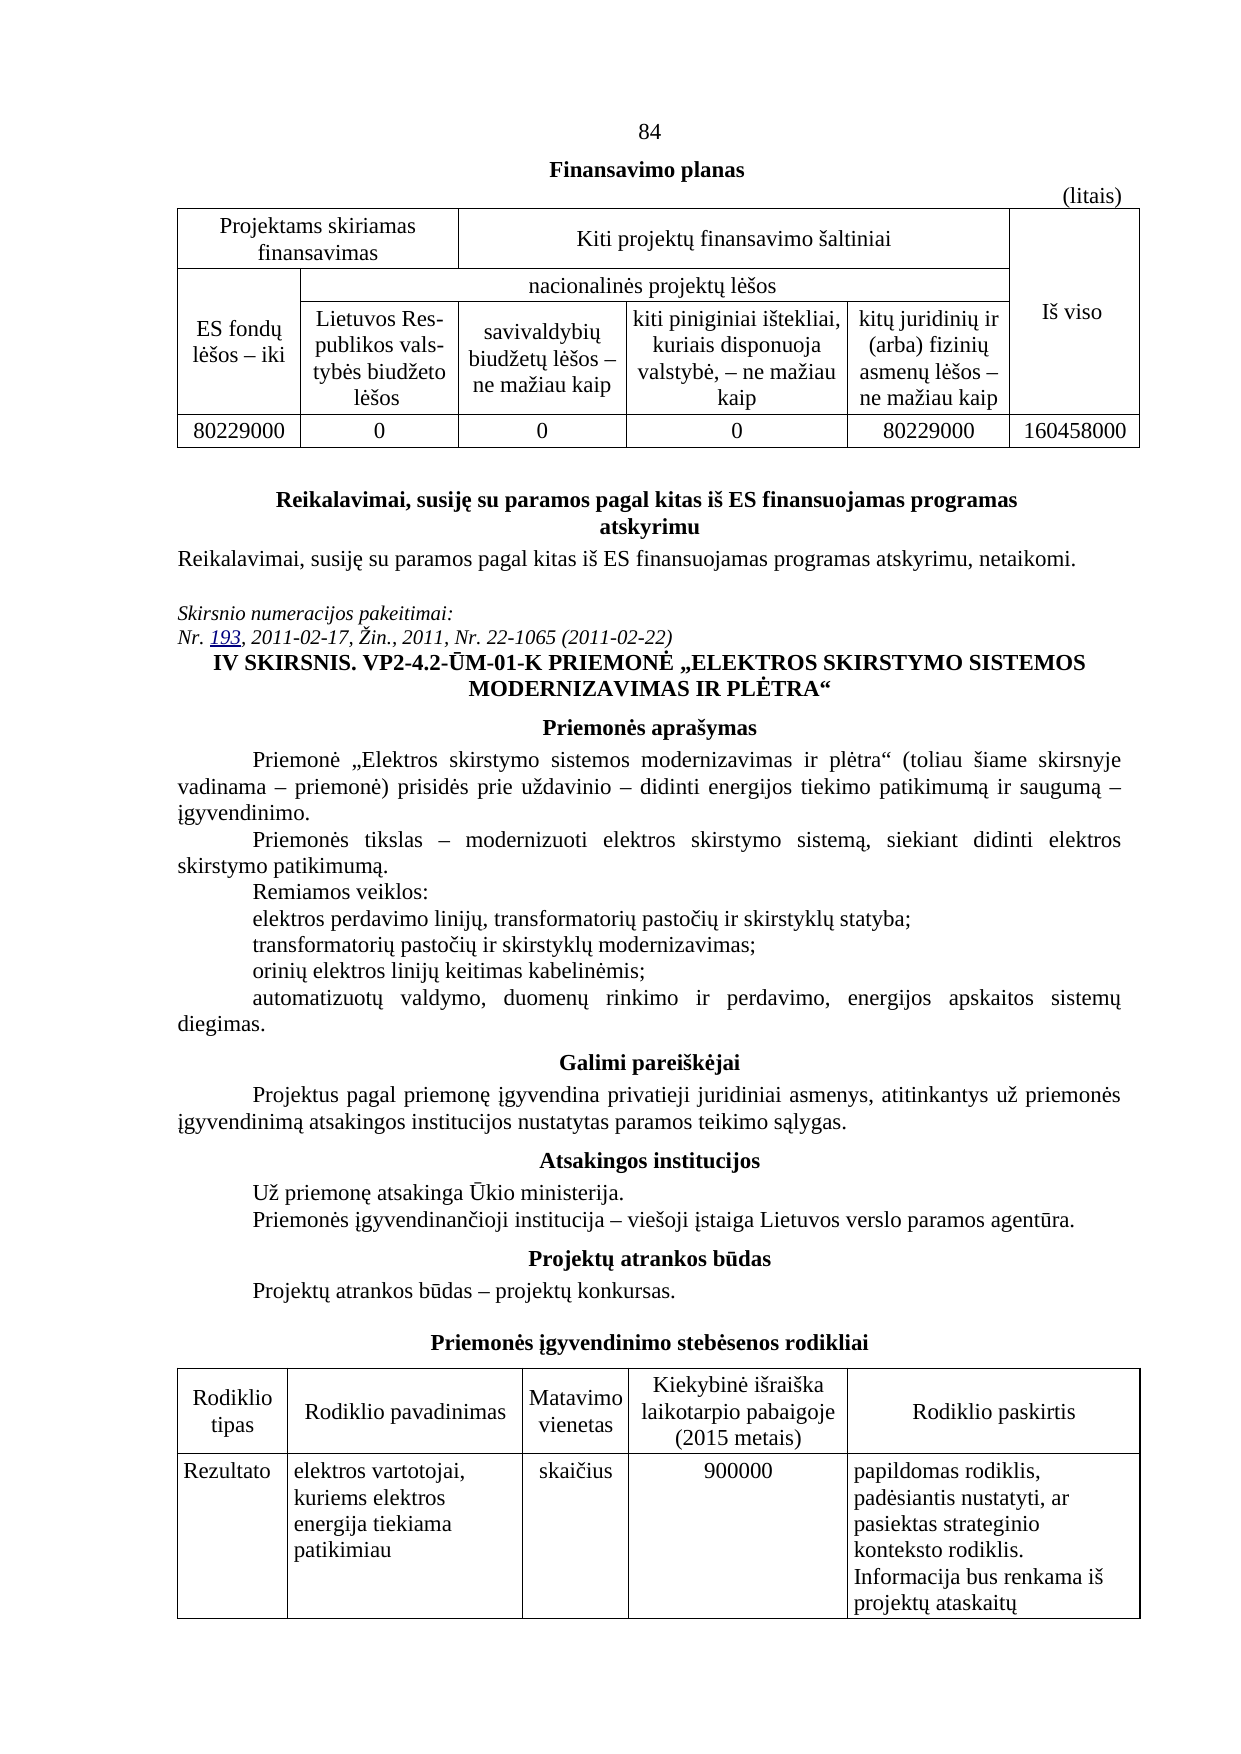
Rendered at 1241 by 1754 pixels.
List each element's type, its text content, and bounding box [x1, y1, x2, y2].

table_cell kitų juridinių ir (arba) fizinių asmenų lėšos – ne mažiau kaip [848, 302, 1009, 413]
text Finansavimo planas [177, 156, 1122, 182]
text Reikalavimai, susiję su paramos pagal kitas iš ES finansuojamas programas atskyrimu, netaikomi. [177, 546, 1122, 572]
table_cell papildomas rodiklis, padėsiantis nustatyti, ar pasiektas strateginio konteksto rodiklis. Informacija bus renkama iš projektų ataskaitų [848, 1454, 1139, 1618]
text Reikalavimai, susiję su paramos pagal kitas iš ES finansuojamas programas atskyrimu [177, 487, 1122, 539]
text Projektus pagal priemonę įgyvendina privatieji juridiniai asmenys, atitinkantys už priemonės įgyvendinimą atsakingos institucijos nustatytas paramos teikimo sąlygas. [177, 1082, 1122, 1134]
table_cell 80229000 [848, 415, 1009, 447]
text orinių elektros linijų keitimas kabelinėmis; [177, 957, 1122, 984]
text transformatorių pastočių ir skirstyklų modernizavimas; [177, 931, 1122, 957]
text Priemonės tikslas – modernizuoti elektros skirstymo sistemą, siekiant didinti elektros skirstymo patikimumą. [177, 826, 1122, 878]
table_header Kiti projektų finansavimo šaltiniai [459, 209, 1009, 268]
table_header Iš viso [1010, 209, 1139, 413]
text automatizuotų valdymo, duomenų rinkimo ir perdavimo, energijos apskaitos sistemų diegimas. [177, 984, 1122, 1036]
table_header Rodiklio paskirtis [848, 1369, 1139, 1453]
table_cell Rezultato [178, 1454, 287, 1618]
text Projektų atrankos būdas – projektų konkursas. [177, 1277, 1122, 1303]
table_header Matavimo vienetas [523, 1369, 628, 1453]
table_cell 0 [301, 415, 458, 447]
table_cell 0 [459, 415, 626, 447]
table_cell elektros vartotojai, kuriems elektros energija tiekiama patikimiau [288, 1454, 522, 1618]
text elektros perdavimo linijų, transformatorių pastočių ir skirstyklų statyba; [177, 905, 1122, 931]
table_cell savivaldybių biudžetų lėšos – ne mažiau kaip [459, 302, 626, 413]
text Nr. 193, 2011-02-17, Žin., 2011, Nr. 22-1065 (2011-02-22) [177, 625, 1122, 649]
text Galimi pareiškėjai [177, 1049, 1122, 1075]
table_header Projektams skiriamas finansavimas [178, 209, 458, 268]
table_cell ES fondų lėšos – iki [178, 269, 300, 413]
text Projektų atrankos būdas [177, 1244, 1122, 1271]
table_cell 80229000 [178, 415, 300, 447]
text Atsakingos institucijos [177, 1147, 1122, 1173]
table_cell kiti piniginiai ištekliai, kuriais disponuoja valstybė, – ne mažiau kaip [627, 302, 847, 413]
table_cell 900000 [629, 1454, 847, 1618]
text Remiamos veiklos: [177, 878, 1122, 905]
text Priemonės įgyvendinimo stebėsenos rodikliai [177, 1328, 1122, 1355]
table_cell nacionalinės projektų lėšos [301, 269, 1009, 301]
subtitle IV SKIRSNIS. VP2-4.2-ŪM-01-K priemonė „Elektros skirstymo sistemos modernizavimas ir plėtra“ [177, 649, 1122, 701]
table_header Rodiklio pavadinimas [288, 1369, 522, 1453]
table_cell skaičius [523, 1454, 628, 1618]
table_cell Lietuvos Res­publikos vals­ty­bės biudžeto lėšos [301, 302, 458, 413]
table_header Kiekybinė išraiška laikotarpio pabaigoje (2015 metais) [629, 1369, 847, 1453]
text Skirsnio numeracijos pakeitimai: [177, 601, 1122, 625]
text Priemonės įgyvendinančioji institucija – viešoji įstaiga Lietuvos verslo paramos agentūra. [177, 1206, 1122, 1232]
text (litais) [177, 182, 1122, 208]
table_header Rodiklio tipas [178, 1369, 287, 1453]
table_cell 160458000 [1010, 415, 1139, 447]
text Priemonė „Elektros skirstymo sistemos modernizavimas ir plėtra“ (toliau šiame skirsnyje vadinama – priemonė) prisidės prie uždavinio – didinti energijos tiekimo patikimumą ir saugumą – įgyvendinimo. [177, 747, 1122, 826]
text Už priemonę atsakinga Ūkio ministerija. [177, 1179, 1122, 1206]
text Priemonės aprašymas [177, 714, 1122, 740]
table_cell 0 [627, 415, 847, 447]
